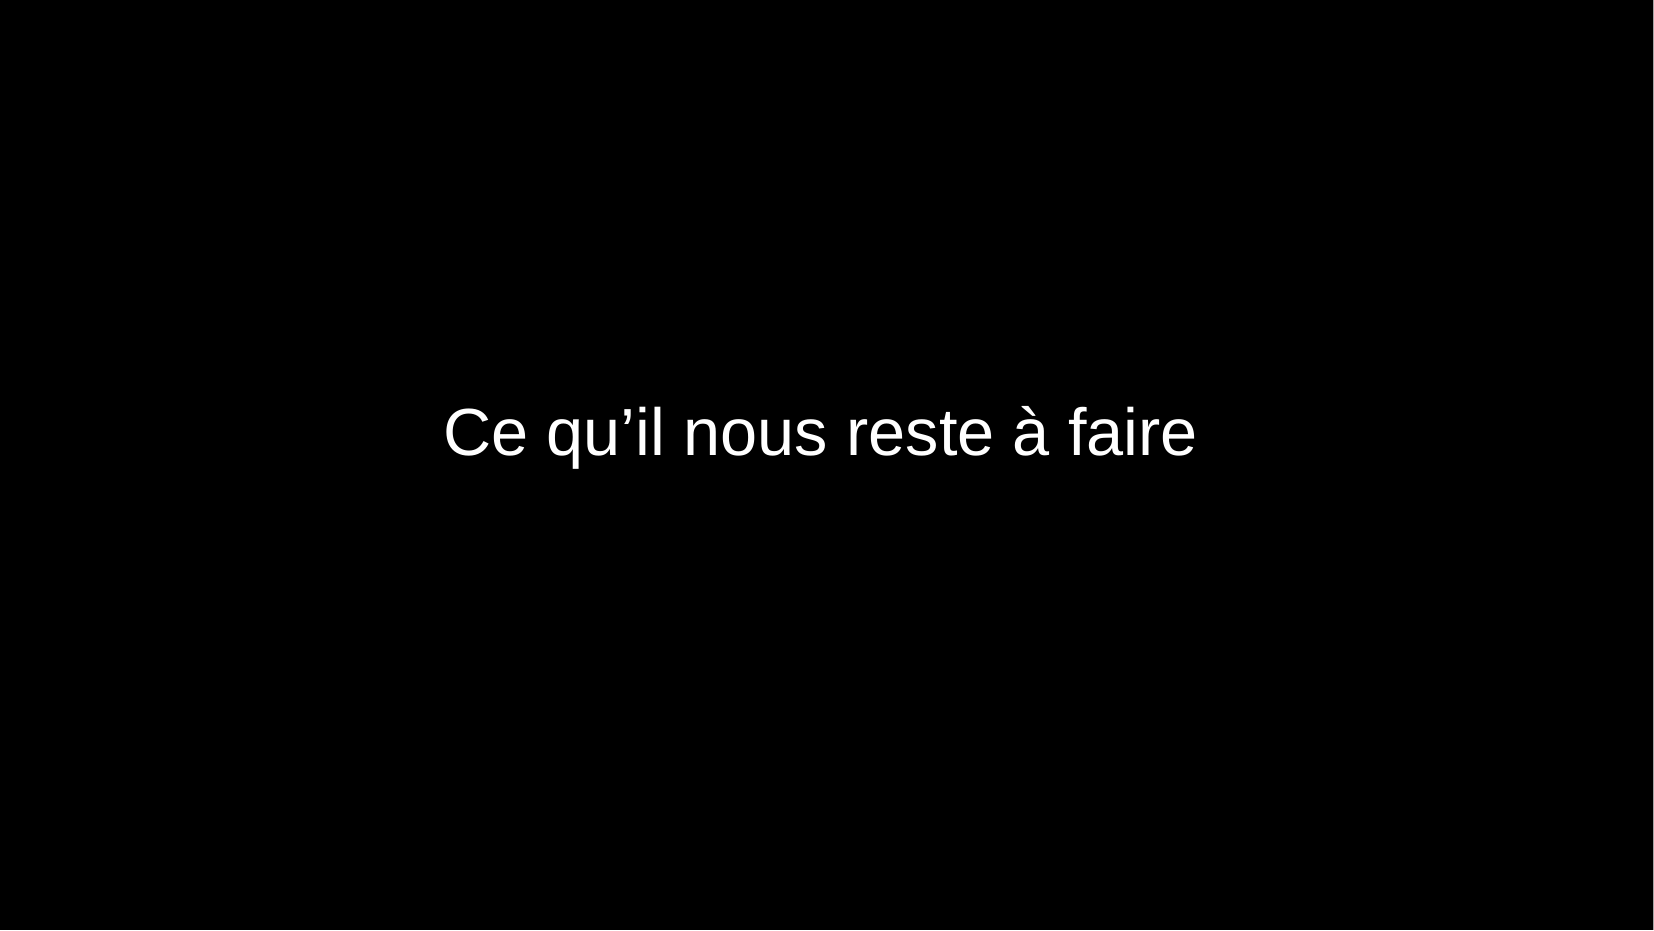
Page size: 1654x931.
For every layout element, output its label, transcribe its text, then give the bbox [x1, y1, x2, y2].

title Ce qu’il nous reste à faire [76, 354, 1565, 510]
